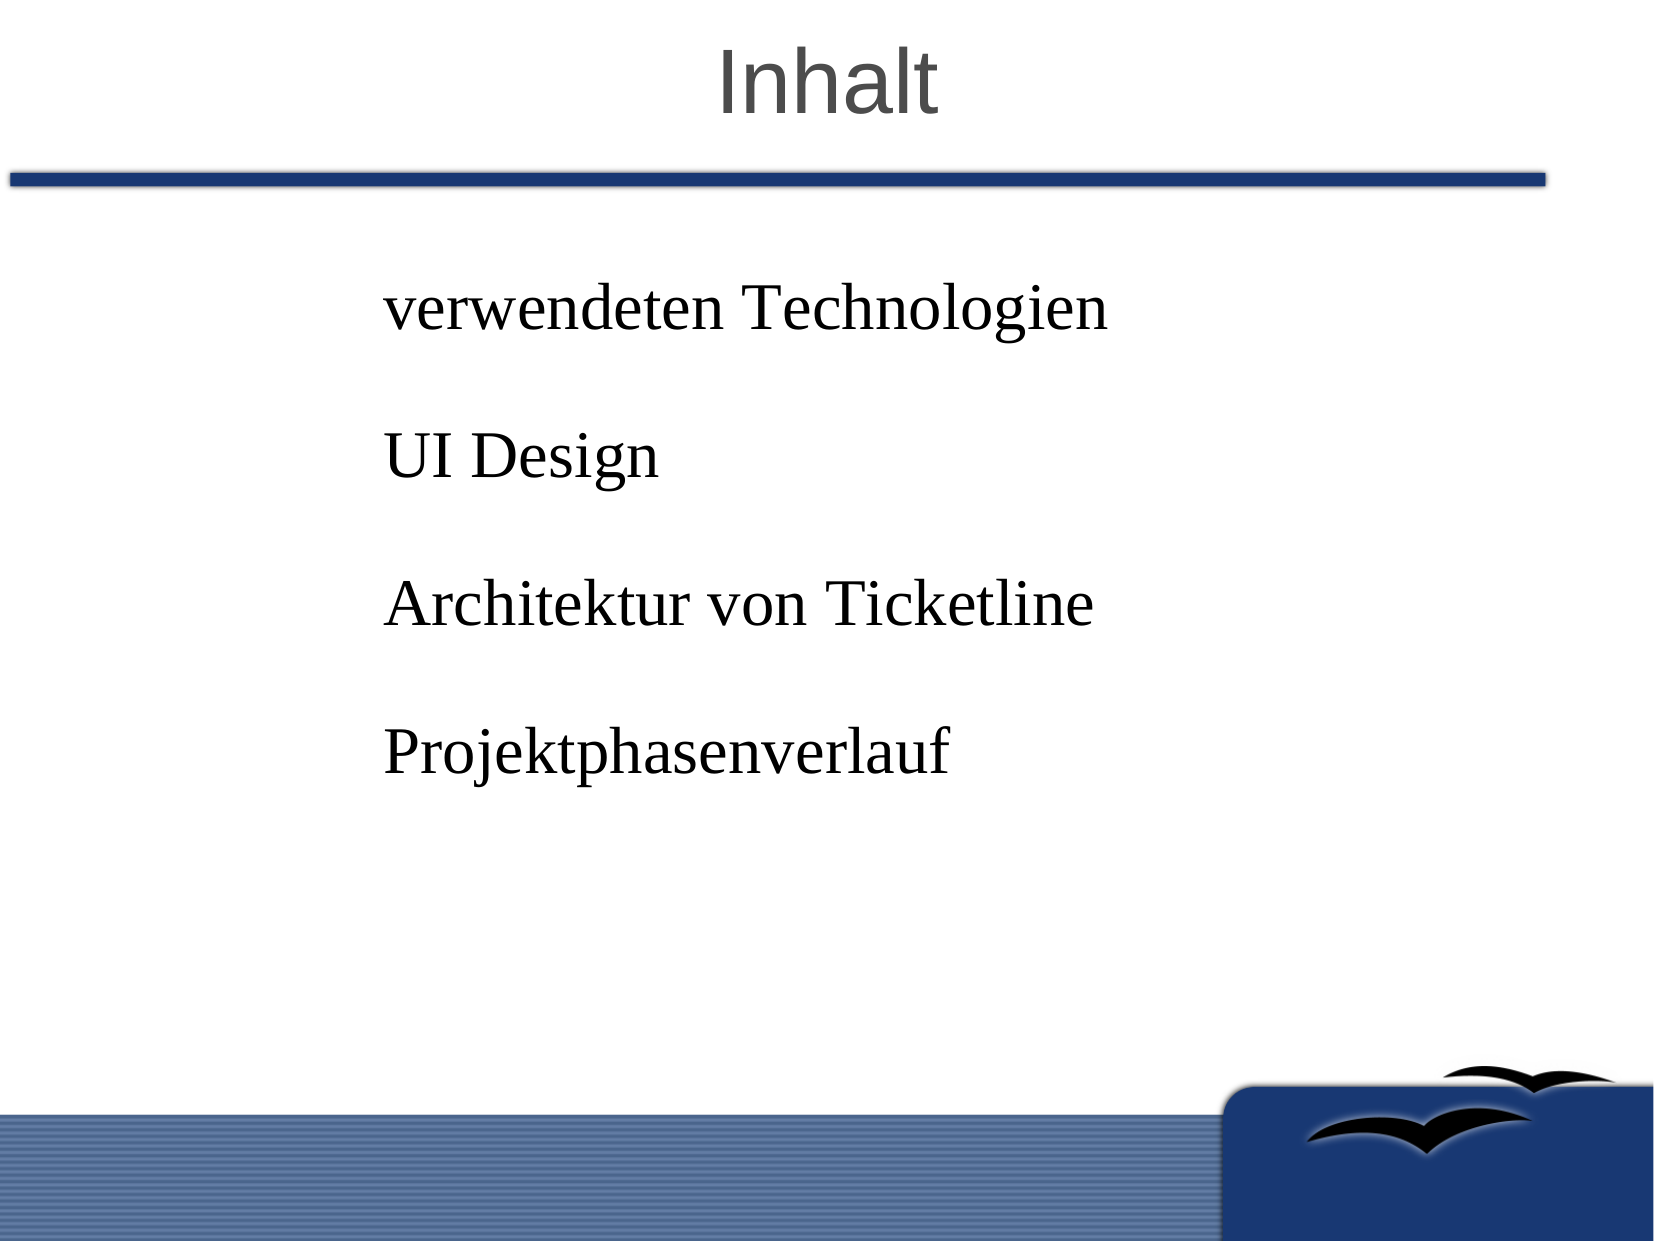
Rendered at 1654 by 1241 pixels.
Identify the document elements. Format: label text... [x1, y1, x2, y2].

subtitle verwendeten Technologien UI Design Architektur von Ticketline Projektphasenverlauf [366, 269, 1534, 789]
picture [0, 0, 1654, 1241]
title Inhalt [121, 0, 1534, 164]
